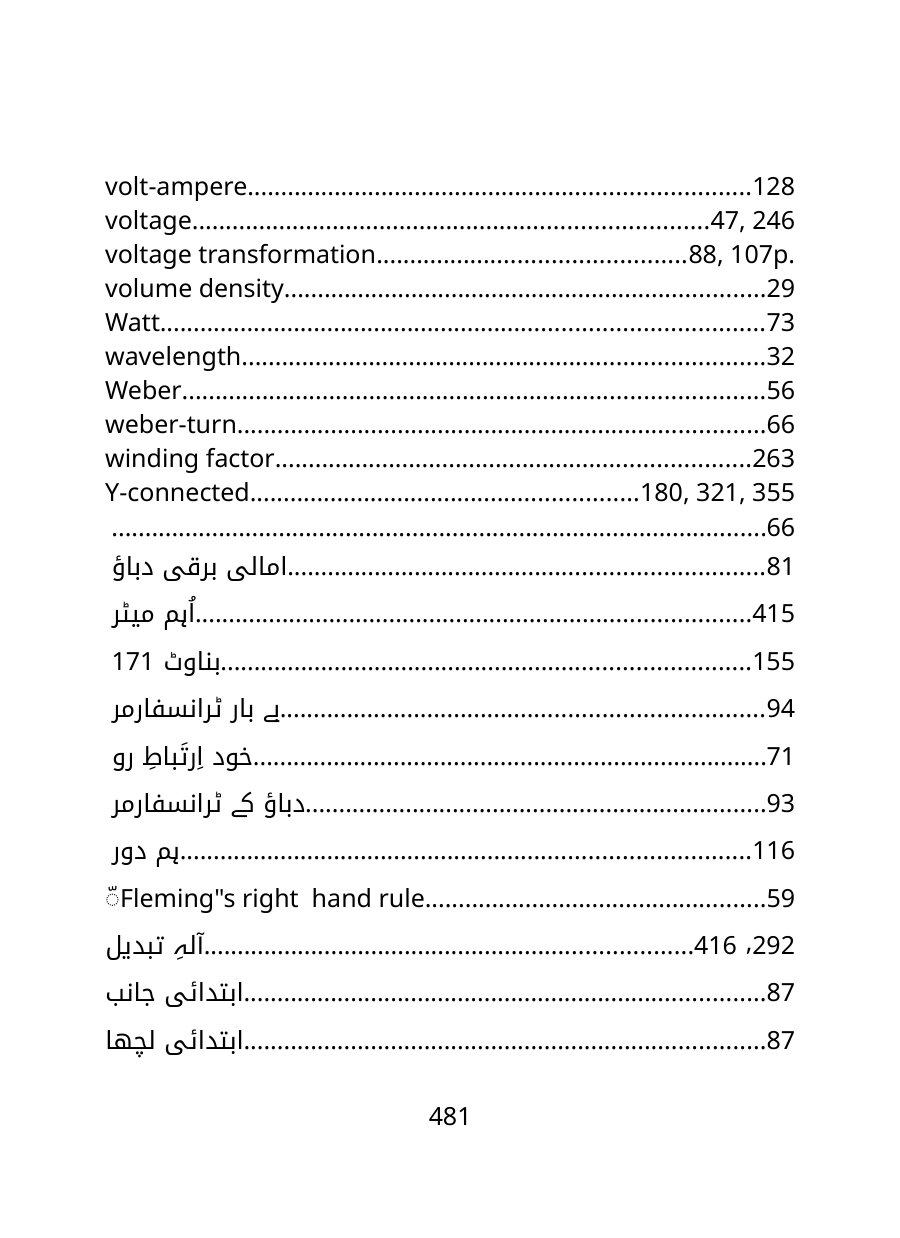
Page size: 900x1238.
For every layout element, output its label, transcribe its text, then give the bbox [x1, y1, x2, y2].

text ابتدائی جانب 87 [105, 970, 795, 1017]
text امالی برقی دباؤ 81 [105, 543, 795, 591]
text خود اِرتَباطِ رو 71 [105, 733, 795, 780]
text volume density 29 [105, 271, 795, 305]
text دباؤ کے ٹرانسفارمر 93 [105, 780, 795, 828]
text voltage 47, 246 [105, 203, 795, 237]
text wavelength 32 [105, 339, 795, 373]
text Y-connected 180, 321, 355 [105, 475, 795, 509]
text voltage transformation 88, 107p. [105, 237, 795, 271]
text ّFleming"s right hand rule 59 [105, 875, 795, 922]
text اُہم میٹر 415 [105, 591, 795, 638]
text آلہِ تبدیل 292, 416 [105, 922, 795, 970]
text winding factor 263 [105, 441, 795, 475]
text weber-turn 66 [105, 407, 795, 441]
text 66 [105, 509, 795, 543]
text ابتدائی لچھا 87 [105, 1017, 795, 1064]
text Watt 73 [105, 305, 795, 339]
text volt-ampere 128 [105, 168, 795, 203]
text ہم دور 116 [105, 828, 795, 875]
text بناوٹ 171 155 [105, 638, 795, 685]
text بے بار ٹرانسفارمر 94 [105, 685, 795, 733]
text Weber 56 [105, 373, 795, 407]
